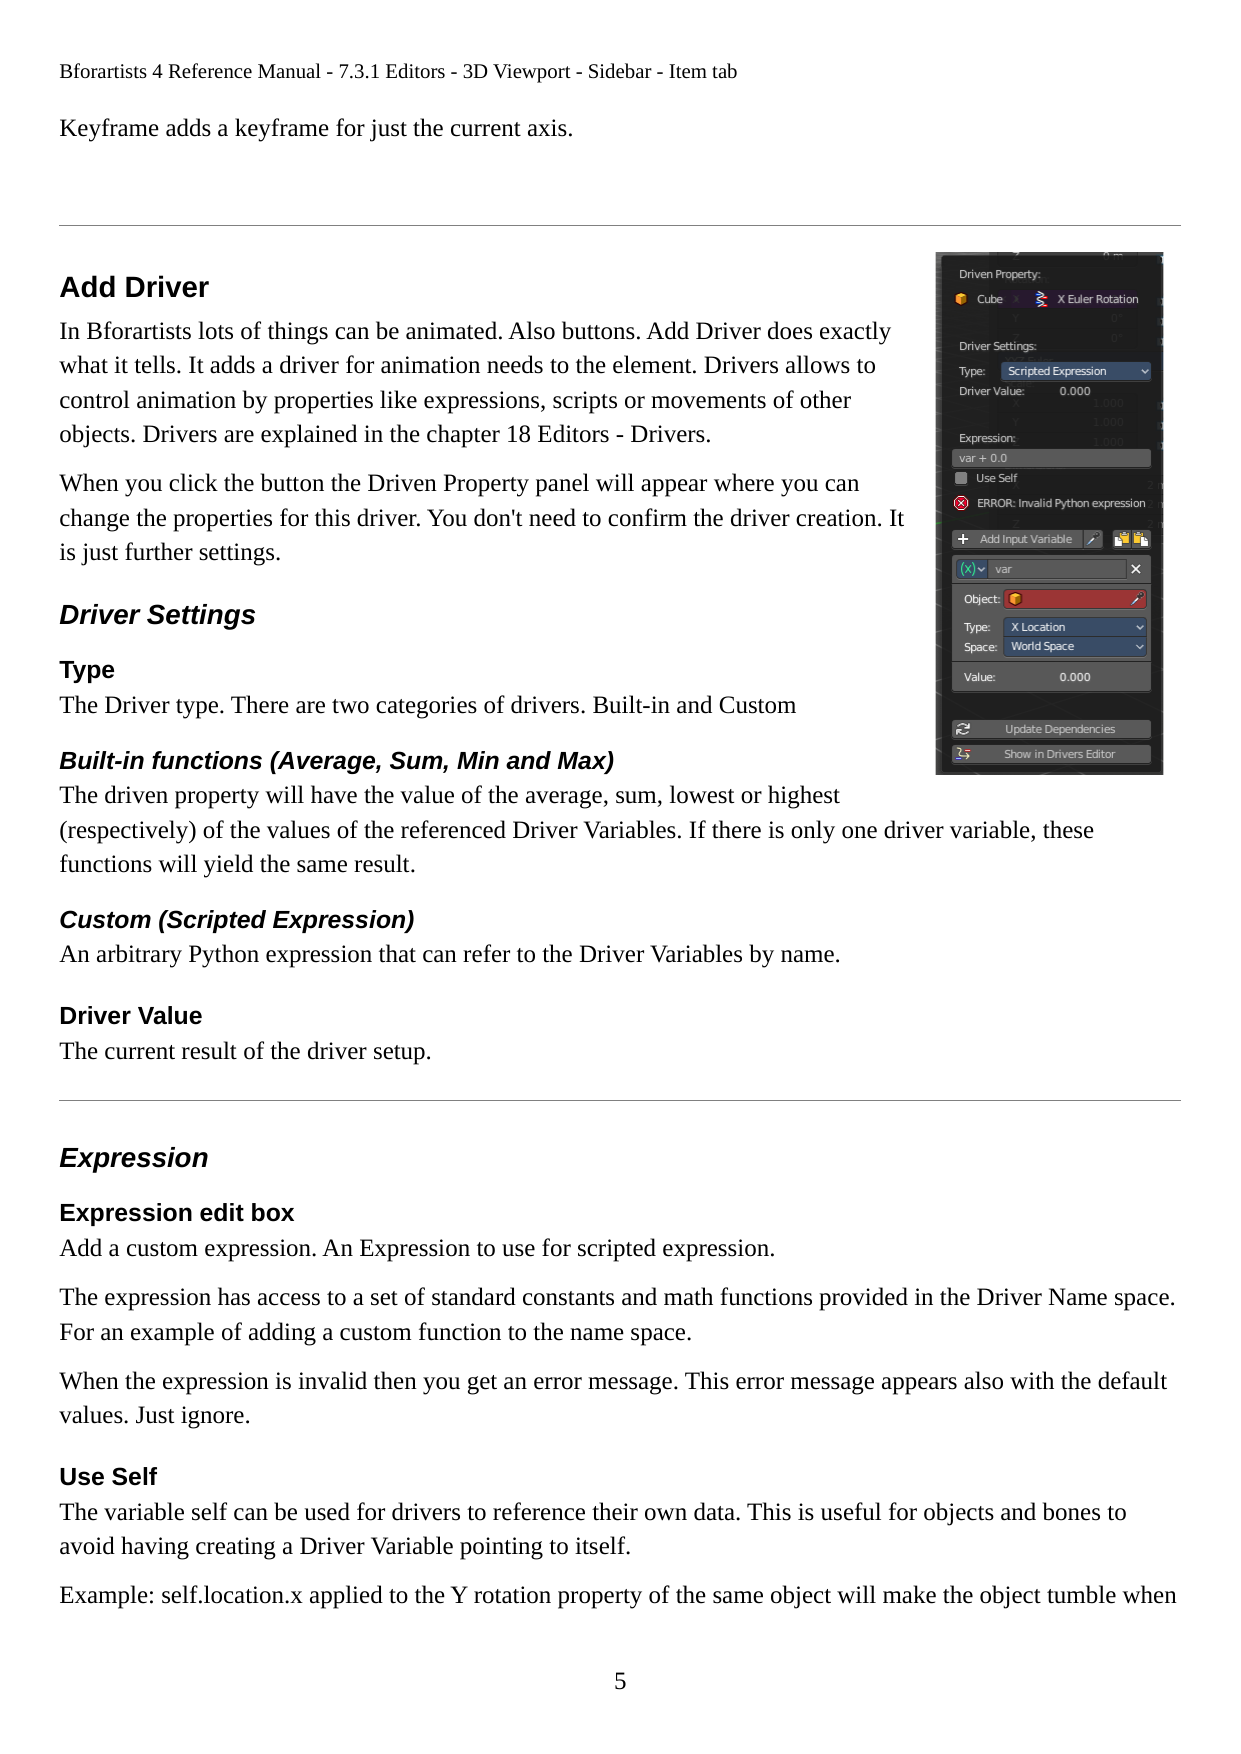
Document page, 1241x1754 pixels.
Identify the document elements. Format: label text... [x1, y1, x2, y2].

text The current result of the driver setup. [59, 1036, 1181, 1065]
text The expression has access to a set of standard constants and math functions provided in the Driver Name space. For an example of adding a custom function to the name space. [59, 1282, 1181, 1346]
subtitle Driver Value [59, 1001, 1181, 1030]
text When the expression is invalid then you get an error message. This error message appears also with the default values. Just ignore. [59, 1366, 1181, 1429]
subtitle [1164, 656, 1181, 684]
text An arbitrary Python expression that can refer to the Driver Variables by name. [59, 939, 1181, 968]
subtitle Custom (Scripted Expression) [59, 905, 1181, 933]
text Add a custom expression. An Expression to use for scripted expression. [59, 1233, 1181, 1262]
subtitle Driver Settings [59, 599, 935, 631]
subtitle Type [59, 656, 935, 684]
subtitle Built-in functions (Average, Sum, Min and Max) [59, 746, 935, 774]
subtitle [1164, 599, 1181, 631]
picture [935, 252, 1164, 775]
text The variable self can be used for drivers to reference their own data. This is useful for objects and bones to avoid having creating a Driver Variable pointing to itself. [59, 1497, 1181, 1560]
text When you click the button the Driven Property panel will appear where you can change the properties for this driver. You don't need to confirm the driver creation. It is just further settings. [59, 468, 935, 566]
text Keyframe adds a keyframe for just the current axis. [59, 113, 1181, 141]
text Example: self.location.x applied to the Y rotation property of the same object will make the object tumble when [59, 1580, 1181, 1609]
subtitle Expression [59, 1142, 1181, 1173]
subtitle Add Driver [59, 269, 935, 303]
text The Driver type. There are two categories of drivers. Built-in and Custom [59, 690, 935, 719]
subtitle Use Self [59, 1462, 1181, 1491]
subtitle [1164, 269, 1181, 303]
subtitle Expression edit box [59, 1198, 1181, 1227]
text The driven property will have the value of the average, sum, lowest or highest (respectively) of the values of the referenced Driver Variables. If there is only one driver variable, these functions will yield the same result. [59, 781, 1181, 878]
text In Bforartists lots of things can be animated. Also buttons. Add Driver does exactly what it tells. It adds a driver for animation needs to the element. Drivers allows to control animation by properties like expressions, scripts or movements of other objects. Drivers are explained in the chapter 18 Editors - Drivers. [59, 316, 935, 448]
